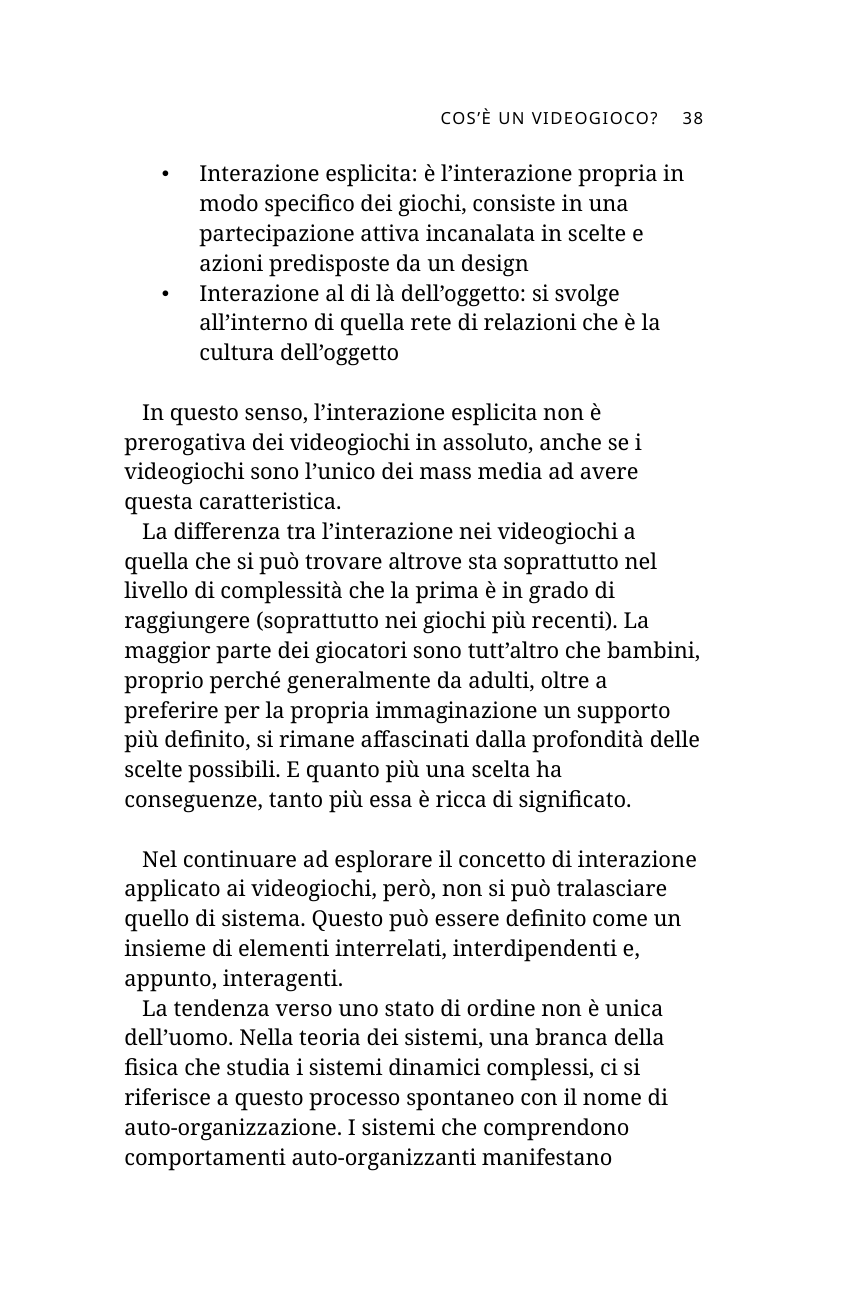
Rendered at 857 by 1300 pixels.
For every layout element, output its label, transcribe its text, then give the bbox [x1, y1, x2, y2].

list Interazione al di là dell’oggetto: si svolge all’interno di quella rete di relazioni che è la cultura dell’oggetto [162, 278, 703, 367]
text Nel continuare ad esplorare il concetto di interazione applicato ai videogiochi, però, non si può tralasciare quello di sistema. Questo può essere definito come un insieme di elementi interrelati, interdipendenti e, appunto, interagenti. [124, 844, 703, 993]
list Interazione esplicita: è l’interazione propria in modo specifico dei giochi, consiste in una partecipazione attiva incanalata in scelte e azioni predisposte da un design [162, 158, 703, 278]
text La differenza tra l’interazione nei videogiochi a quella che si può trovare altrove sta soprattutto nel livello di complessità che la prima è in grado di raggiungere (soprattutto nei giochi più recenti). La maggior parte dei giocatori sono tutt’altro che bambini, proprio perché generalmente da adulti, oltre a preferire per la propria immaginazione un supporto più definito, si rimane affascinati dalla profondità delle scelte possibili. E quanto più una scelta ha conseguenze, tanto più essa è ricca di significato. [124, 516, 703, 814]
text La tendenza verso uno stato di ordine non è unica dell’uomo. Nella teoria dei sistemi, una branca della fisica che studia i sistemi dinamici complessi, ci si riferisce a questo processo spontaneo con il nome di auto-organizzazione. I sistemi che comprendono comportamenti auto-organizzanti manifestano [124, 993, 703, 1171]
text In questo senso, l’interazione esplicita non è prerogativa dei videogiochi in assoluto, anche se i videogiochi sono l’unico dei mass media ad avere questa caratteristica. [124, 397, 703, 516]
